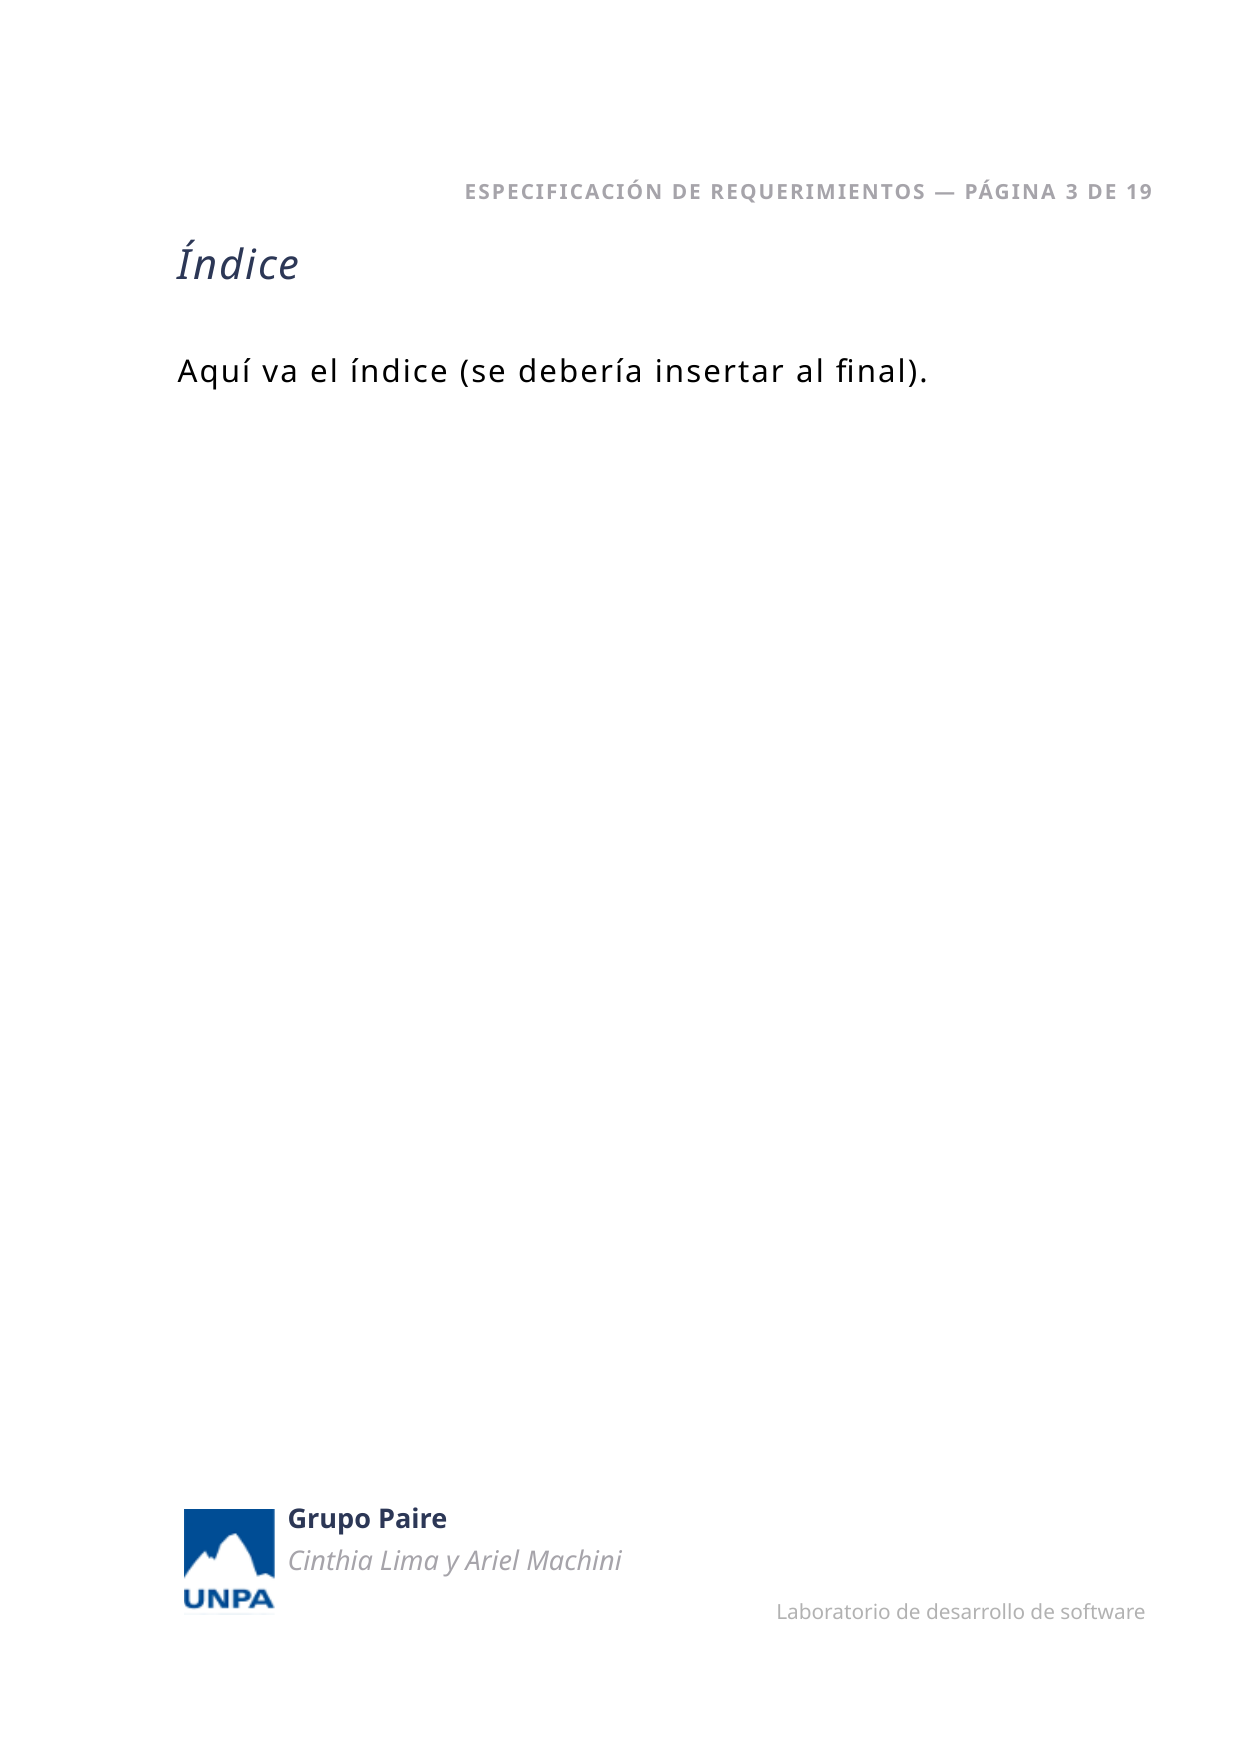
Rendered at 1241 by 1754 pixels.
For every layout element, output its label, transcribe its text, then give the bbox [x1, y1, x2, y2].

text Índice [177, 235, 1152, 292]
text Aquí va el índice (se debería insertar al final). [177, 349, 1152, 392]
picture [184, 1509, 275, 1615]
